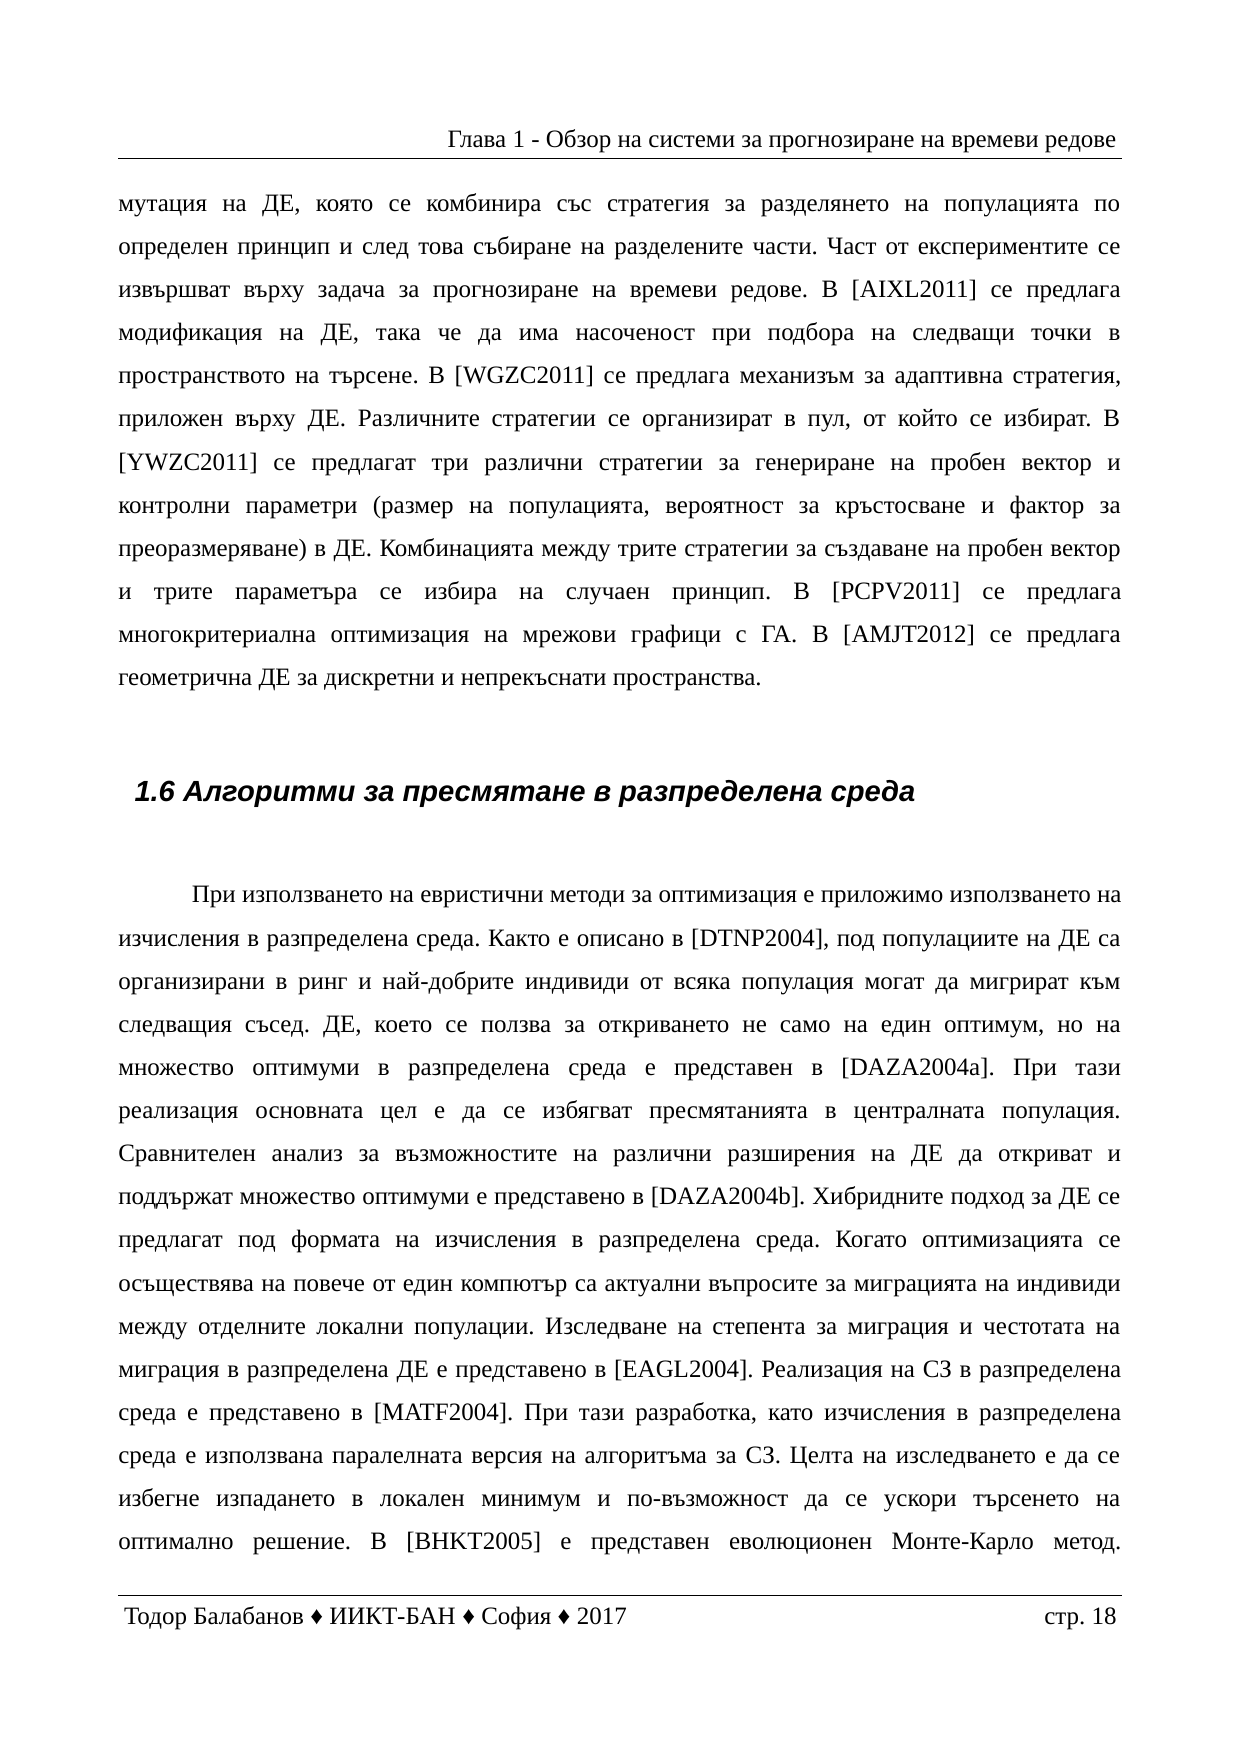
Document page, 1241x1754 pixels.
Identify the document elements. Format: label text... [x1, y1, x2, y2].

text мутация на ДЕ, която се комбинира със стратегия за разделянето на популацията по определен принцип и след това събиране на разделените части. Част от експериментите се извършват върху задача за прогнозиране на времеви редове. В [AIXL2011] се предлага модификация на ДЕ, така че да има насоченост при подбора на следващи точки в пространството на търсене. В [WGZC2011] се предлага механизъм за адаптивна стратегия, приложен върху ДЕ. Различните стратегии се организират в пул, от който се избират. В [YWZC2011] се предлагат три различни стратегии за генериране на пробен вектор и контролни параметри (размер на популацията, вероятност за кръстосване и фактор за преоразмеряване) в ДЕ. Комбинацията между трите стратегии за създаване на пробен вектор и трите параметъра се избира на случаен принцип. В [PCPV2011] се предлага многокритериална оптимизация на мрежови графици с ГА. В [AMJT2012] се предлага геометрична ДЕ за дискретни и непрекъснати пространства. [118, 188, 1122, 691]
text При използването на евристични методи за оптимизация е приложимо използването на изчисления в разпределена среда. Както е описано в [DTNP2004], под популациите на ДЕ са организирани в ринг и най-добрите индивиди от всяка популация могат да мигрират към следващия съсед. ДЕ, което се ползва за откриването не само на един оптимум, но на множество оптимуми в разпределена среда е представен в [DAZA2004a]. При тази реализация основната цел е да се избягват пресмятанията в централната популация. Сравнителен анализ за възможностите на различни разширения на ДЕ да откриват и поддържат множество оптимуми е представено в [DAZA2004b]. Хибридните подход за ДЕ се предлагат под формата на изчисления в разпределена среда. Когато оптимизацията се осъществява на повече от един компютър са актуални въпросите за миграцията на индивиди между отделните локални популации. Изследване на степента за миграция и честотата на миграция в разпределена ДЕ е представено в [EAGL2004]. Реализация на СЗ в разпределена среда е представено в [MATF2004]. При тази разработка, като изчисления в разпределена среда е използвана паралелната версия на алгоритъма за СЗ. Целта на изследването е да се избегне изпадането в локален минимум и по-възможност да се ускори търсенето на оптимално решение. В [BHKT2005] е представен еволюционен Монте-Карло метод. [118, 879, 1122, 1555]
subtitle 1.6 Алгоритми за пресмятане в разпределена среда [118, 773, 1122, 807]
